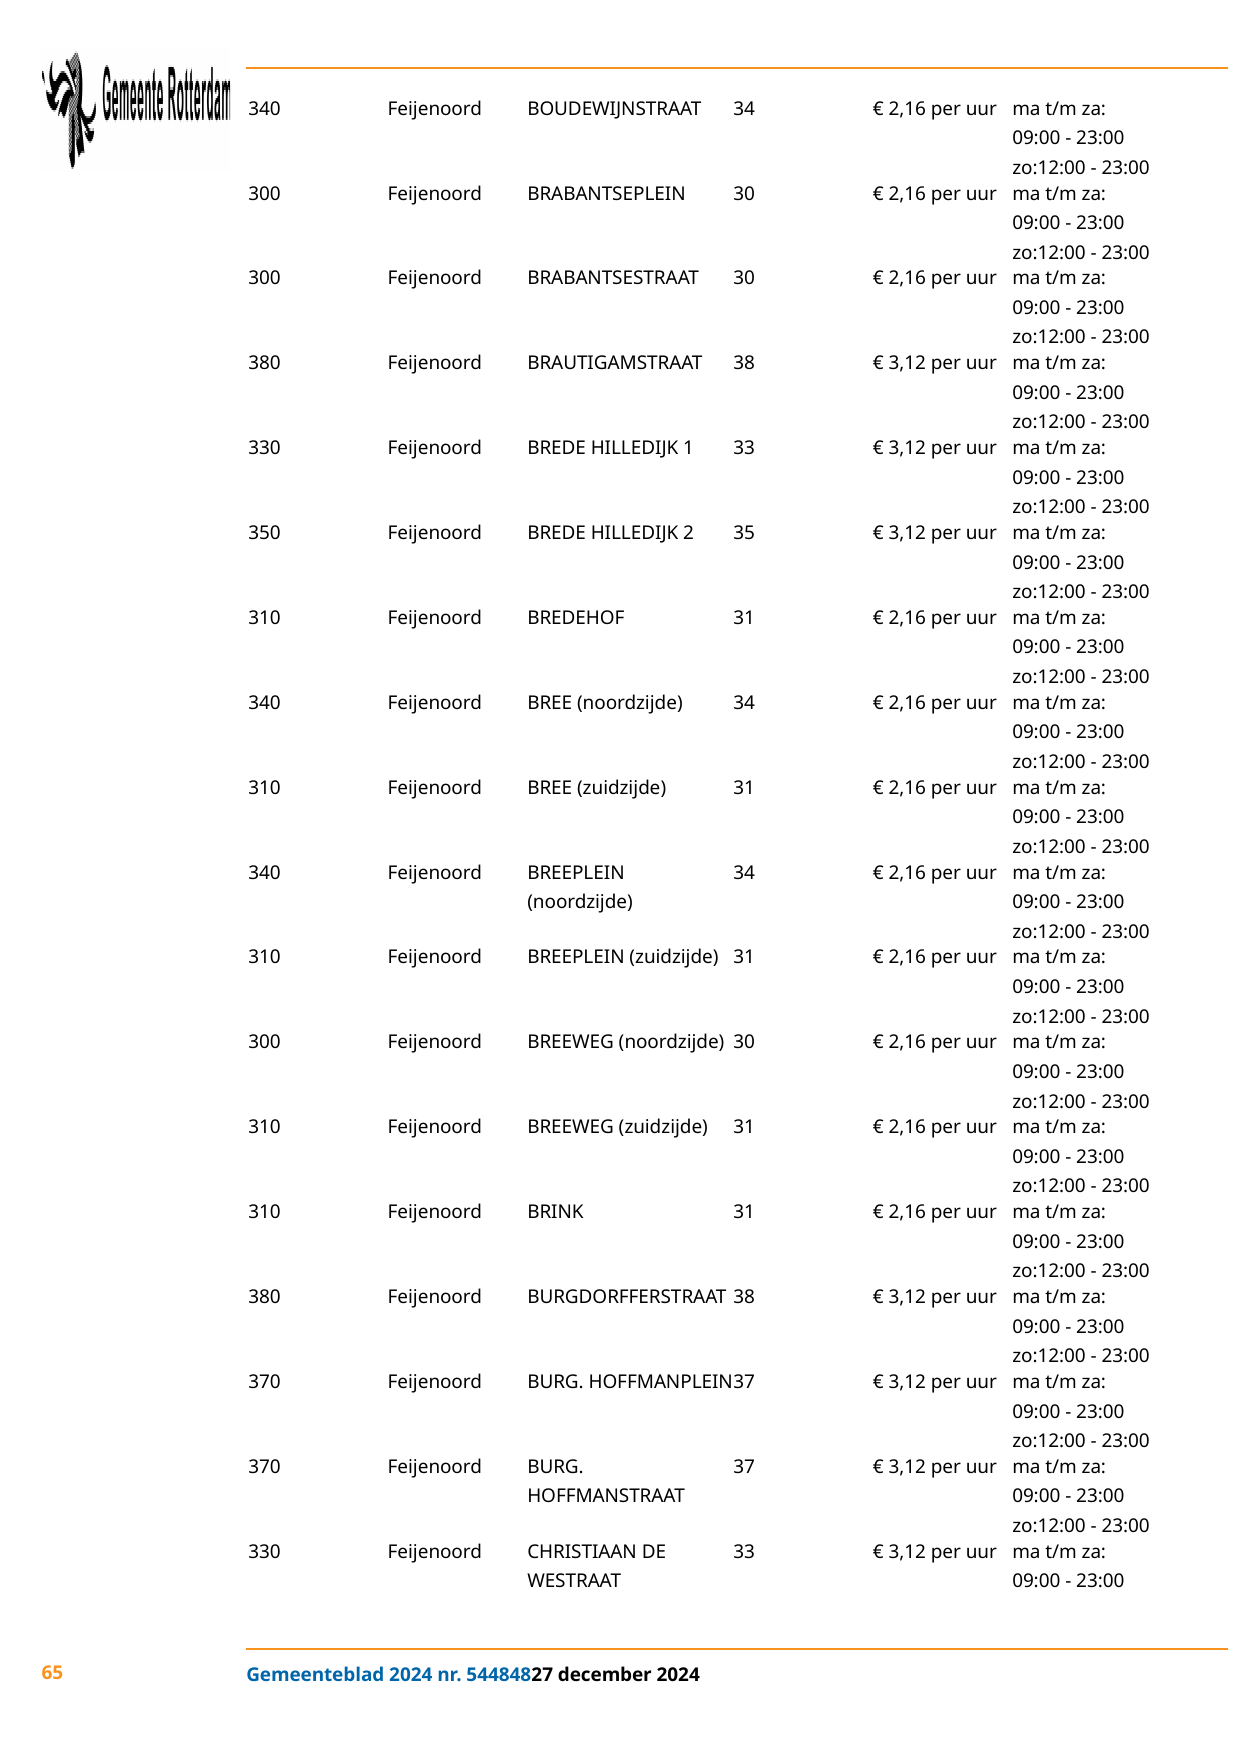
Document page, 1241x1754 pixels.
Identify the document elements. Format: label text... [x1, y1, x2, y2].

table_cell € 3,12 per uur [873, 1368, 1012, 1453]
table_cell 340 [248, 689, 387, 774]
table_cell 33 [733, 434, 873, 519]
table_cell BREEWEG (noordzijde) [527, 1029, 733, 1113]
table_cell 310 [248, 1114, 387, 1198]
table_cell BREE (zuidzijde) [527, 774, 733, 859]
table_cell 310 [248, 604, 387, 689]
table_cell 350 [248, 519, 387, 604]
table_cell 30 [733, 265, 873, 349]
table_cell ma t/m za: 09:00 - 23:00 zo:12:00 - 23:00 [1012, 350, 1152, 434]
table_cell Feijenoord [388, 1368, 527, 1453]
table_cell BOUDEWIJNSTRAAT [527, 95, 733, 180]
table_cell 300 [248, 265, 387, 349]
table_cell 340 [248, 859, 387, 944]
table_cell 330 [248, 434, 387, 519]
table_cell 380 [248, 1283, 387, 1368]
table_cell € 2,16 per uur [873, 180, 1012, 264]
table_cell CHRISTIAAN DE WESTRAAT [527, 1538, 733, 1593]
table_cell Feijenoord [388, 1029, 527, 1113]
table_cell 300 [248, 180, 387, 264]
table_cell 31 [733, 1114, 873, 1198]
table_cell Feijenoord [388, 774, 527, 859]
table_cell BREEWEG (zuidzijde) [527, 1114, 733, 1198]
table_cell ma t/m za: 09:00 - 23:00 zo:12:00 - 23:00 [1012, 1114, 1152, 1198]
table_cell € 2,16 per uur [873, 95, 1012, 180]
table_cell 310 [248, 774, 387, 859]
table_cell € 2,16 per uur [873, 689, 1012, 774]
table_cell ma t/m za: 09:00 - 23:00 zo:12:00 - 23:00 [1012, 859, 1152, 944]
table_cell 35 [733, 519, 873, 604]
table_cell ma t/m za: 09:00 - 23:00 zo:12:00 - 23:00 [1012, 1029, 1152, 1113]
picture [41, 47, 231, 172]
table_cell ma t/m za: 09:00 - 23:00 zo:12:00 - 23:00 [1012, 180, 1152, 264]
table_cell 330 [248, 1538, 387, 1593]
table_cell 34 [733, 859, 873, 944]
table_cell Feijenoord [388, 180, 527, 264]
table_cell € 3,12 per uur [873, 1283, 1012, 1368]
table_cell ma t/m za: 09:00 - 23:00 zo:12:00 - 23:00 [1012, 604, 1152, 689]
table_cell Feijenoord [388, 519, 527, 604]
table_cell Feijenoord [388, 1538, 527, 1593]
table_cell 38 [733, 1283, 873, 1368]
table_cell € 2,16 per uur [873, 1199, 1012, 1283]
table_cell BREDE HILLEDIJK 1 [527, 434, 733, 519]
table_cell BREEPLEIN (zuidzijde) [527, 944, 733, 1029]
table_cell € 2,16 per uur [873, 265, 1012, 349]
table_cell 31 [733, 1199, 873, 1283]
table_cell Feijenoord [388, 1114, 527, 1198]
table_cell 30 [733, 1029, 873, 1113]
table_cell € 2,16 per uur [873, 1114, 1012, 1198]
table_cell Feijenoord [388, 859, 527, 944]
table_cell 37 [733, 1453, 873, 1538]
table_cell ma t/m za: 09:00 - 23:00 zo:12:00 - 23:00 [1012, 1453, 1152, 1538]
table_cell ma t/m za: 09:00 - 23:00 zo:12:00 - 23:00 [1012, 944, 1152, 1029]
table_cell 370 [248, 1368, 387, 1453]
table_cell ma t/m za: 09:00 - 23:00 zo:12:00 - 23:00 [1012, 689, 1152, 774]
table_cell Feijenoord [388, 434, 527, 519]
table_cell 310 [248, 1199, 387, 1283]
table_cell Feijenoord [388, 265, 527, 349]
table_cell ma t/m za: 09:00 - 23:00 zo:12:00 - 23:00 [1012, 434, 1152, 519]
table_cell Feijenoord [388, 350, 527, 434]
table_cell ma t/m za: 09:00 - 23:00 zo:12:00 - 23:00 [1012, 519, 1152, 604]
table_cell BREDE HILLEDIJK 2 [527, 519, 733, 604]
table_cell BRINK [527, 1199, 733, 1283]
table_cell € 2,16 per uur [873, 1029, 1012, 1113]
table_cell ma t/m za: 09:00 - 23:00 zo:12:00 - 23:00 [1012, 1368, 1152, 1453]
table_cell 380 [248, 350, 387, 434]
table_cell € 2,16 per uur [873, 859, 1012, 944]
table_cell 31 [733, 774, 873, 859]
table_cell ma t/m za: 09:00 - 23:00 zo:12:00 - 23:00 [1012, 774, 1152, 859]
table_cell € 3,12 per uur [873, 519, 1012, 604]
table_cell ma t/m za: 09:00 - 23:00 zo:12:00 - 23:00 [1012, 95, 1152, 180]
table_cell Feijenoord [388, 944, 527, 1029]
table_cell Feijenoord [388, 95, 527, 180]
table_cell Feijenoord [388, 1453, 527, 1538]
table_cell Feijenoord [388, 604, 527, 689]
table_cell € 3,12 per uur [873, 1453, 1012, 1538]
table_cell Feijenoord [388, 1199, 527, 1283]
table_cell BRABANTSESTRAAT [527, 265, 733, 349]
table_cell BREDEHOF [527, 604, 733, 689]
table_cell Feijenoord [388, 1283, 527, 1368]
table_cell ma t/m za: 09:00 - 23:00 zo:12:00 - 23:00 [1012, 265, 1152, 349]
table_cell 370 [248, 1453, 387, 1538]
table_cell 30 [733, 180, 873, 264]
table_cell 37 [733, 1368, 873, 1453]
table_cell BREEPLEIN (noordzijde) [527, 859, 733, 944]
table_cell 31 [733, 604, 873, 689]
table_cell ma t/m za: 09:00 - 23:00 zo:12:00 - 23:00 [1012, 1283, 1152, 1368]
table_cell 300 [248, 1029, 387, 1113]
table_cell BRAUTIGAMSTRAAT [527, 350, 733, 434]
table_cell BREE (noordzijde) [527, 689, 733, 774]
table_cell BURG. HOFFMANPLEIN [527, 1368, 733, 1453]
table_cell BURG. HOFFMANSTRAAT [527, 1453, 733, 1538]
table_cell 38 [733, 350, 873, 434]
table_cell 310 [248, 944, 387, 1029]
table_cell 31 [733, 944, 873, 1029]
table_cell € 3,12 per uur [873, 1538, 1012, 1593]
table_cell ma t/m za: 09:00 - 23:00 zo:12:00 - 23:00 [1012, 1199, 1152, 1283]
table_cell ma t/m za: 09:00 - 23:00 [1012, 1538, 1152, 1593]
table_cell € 2,16 per uur [873, 944, 1012, 1029]
table_cell 34 [733, 689, 873, 774]
table_cell € 2,16 per uur [873, 604, 1012, 689]
table_cell € 2,16 per uur [873, 774, 1012, 859]
table_cell 33 [733, 1538, 873, 1593]
table_cell Feijenoord [388, 689, 527, 774]
table_cell 34 [733, 95, 873, 180]
table_cell € 3,12 per uur [873, 434, 1012, 519]
table_cell 340 [248, 95, 387, 180]
table_cell € 3,12 per uur [873, 350, 1012, 434]
table_cell BRABANTSEPLEIN [527, 180, 733, 264]
table_cell BURGDORFFERSTRAAT [527, 1283, 733, 1368]
